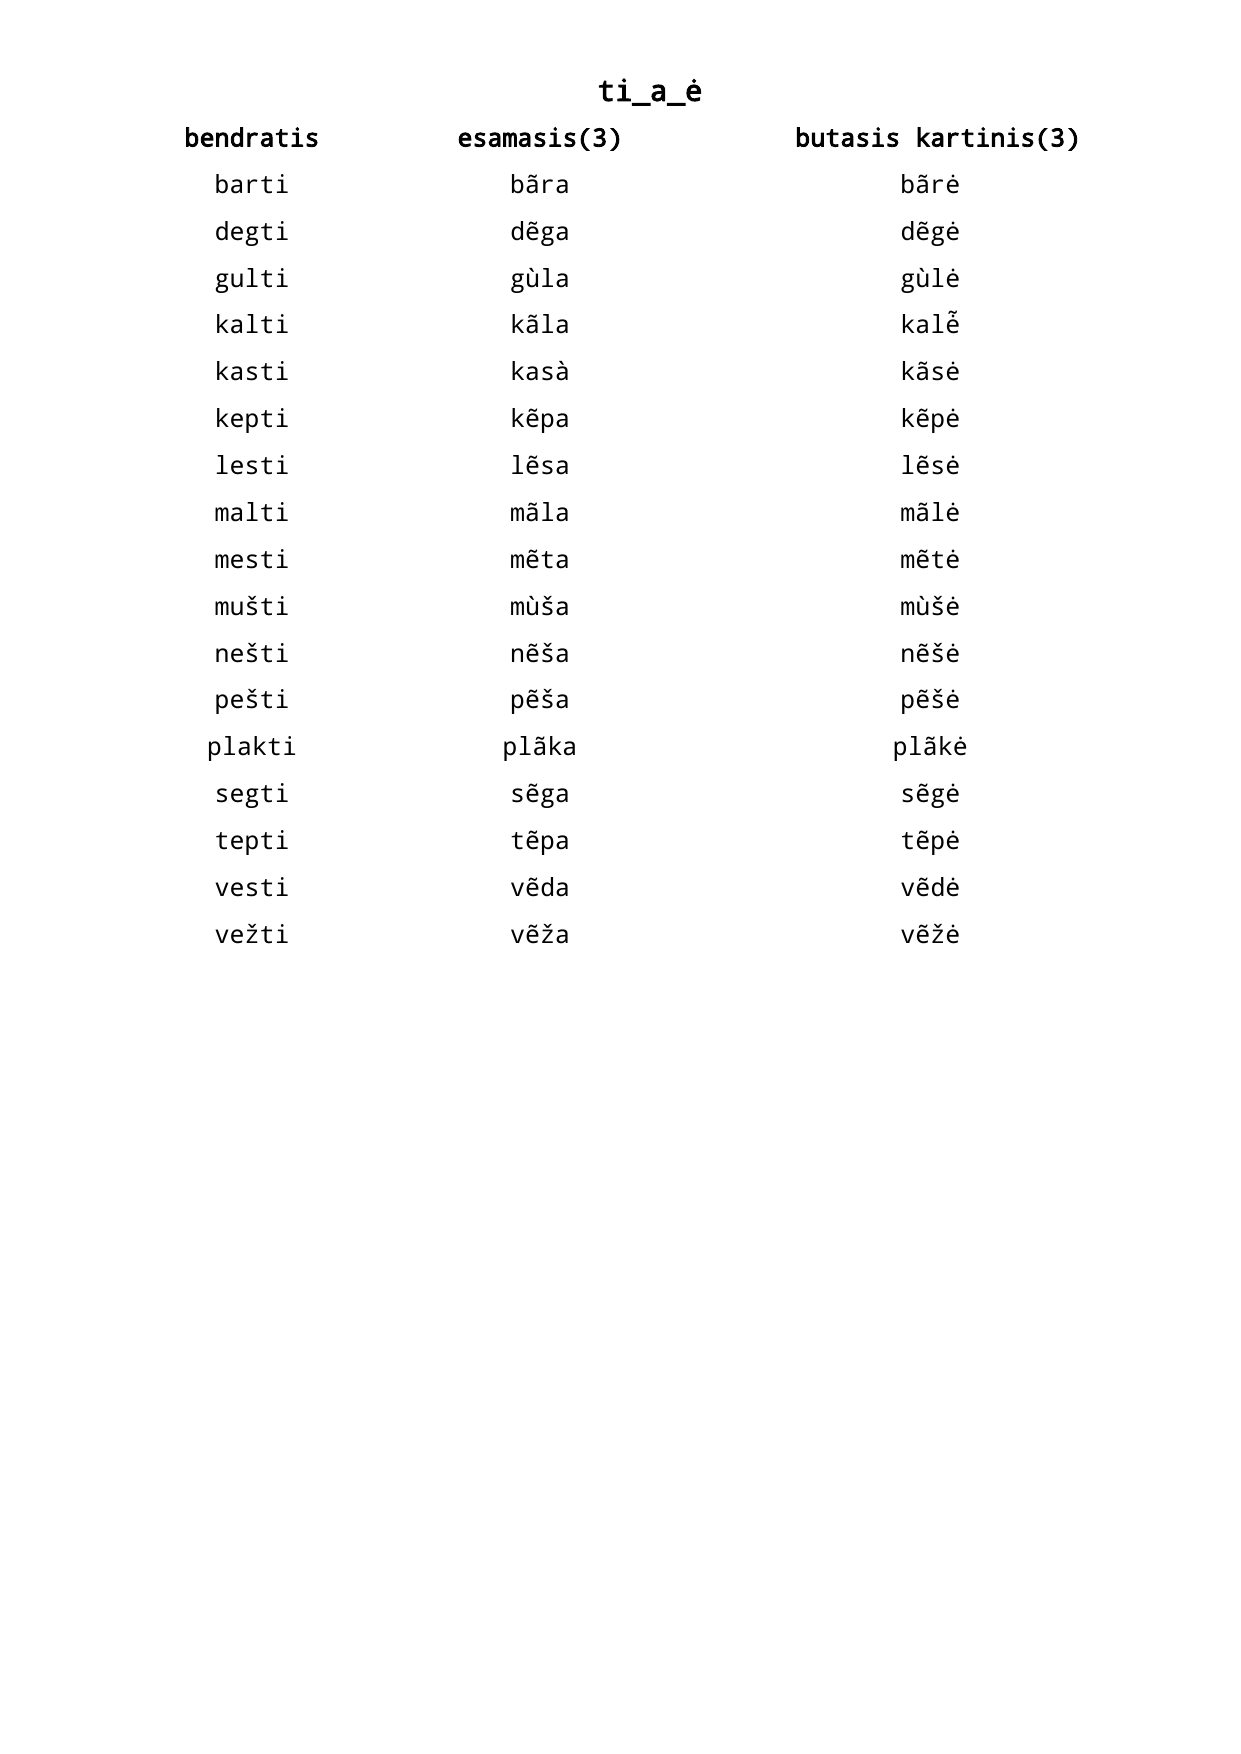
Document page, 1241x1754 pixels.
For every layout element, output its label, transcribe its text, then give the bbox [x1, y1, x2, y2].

table_cell nẽša [386, 636, 694, 683]
table_header esamasis(3) [386, 120, 694, 167]
table_cell barti [118, 167, 386, 214]
table_cell vežti [118, 917, 386, 964]
table_cell bãra [386, 167, 694, 214]
table_cell kalti [118, 308, 386, 355]
table_cell tẽpa [386, 824, 694, 870]
table_cell mesti [118, 542, 386, 589]
table_cell gùlė [694, 261, 1181, 308]
table_cell lẽsa [386, 449, 694, 495]
table_cell kẽpa [386, 402, 694, 448]
table_cell kãsė [694, 355, 1181, 402]
table_cell tepti [118, 824, 386, 870]
table_cell plãkė [694, 730, 1181, 777]
table_cell degti [118, 214, 386, 261]
table_cell tẽpė [694, 824, 1181, 870]
table_cell segti [118, 777, 386, 823]
table_cell sẽgė [694, 777, 1181, 823]
table_cell mãla [386, 495, 694, 542]
table_header bendratis [118, 120, 386, 167]
table_cell vẽda [386, 870, 694, 917]
table_cell bãrė [694, 167, 1181, 214]
table_cell dẽga [386, 214, 694, 261]
table_cell mãlė [694, 495, 1181, 542]
table_cell vẽdė [694, 870, 1181, 917]
table_cell nešti [118, 636, 386, 683]
table_cell malti [118, 495, 386, 542]
table_cell vesti [118, 870, 386, 917]
table_cell gulti [118, 261, 386, 308]
table_cell kasà [386, 355, 694, 402]
table_cell kãla [386, 308, 694, 355]
table_cell kepti [118, 402, 386, 448]
table_cell kasti [118, 355, 386, 402]
table_cell mẽtė [694, 542, 1181, 589]
table_cell plakti [118, 730, 386, 777]
table_cell dẽgė [694, 214, 1181, 261]
table_header butasis kartinis(3) [694, 120, 1181, 167]
table_cell mušti [118, 589, 386, 636]
table_cell sẽga [386, 777, 694, 823]
table_cell mẽta [386, 542, 694, 589]
table_cell pẽša [386, 683, 694, 730]
subtitle ti_a_ė [118, 74, 1181, 108]
table_cell kalė̃ [694, 308, 1181, 355]
table_cell plãka [386, 730, 694, 777]
table_cell pešti [118, 683, 386, 730]
table_cell vẽža [386, 917, 694, 964]
table_cell mùša [386, 589, 694, 636]
table_cell mùšė [694, 589, 1181, 636]
table_cell nẽšė [694, 636, 1181, 683]
table_cell gùla [386, 261, 694, 308]
table_cell lẽsė [694, 449, 1181, 495]
table_cell lesti [118, 449, 386, 495]
table_cell pẽšė [694, 683, 1181, 730]
table_cell vẽžė [694, 917, 1181, 964]
table_cell kẽpė [694, 402, 1181, 448]
